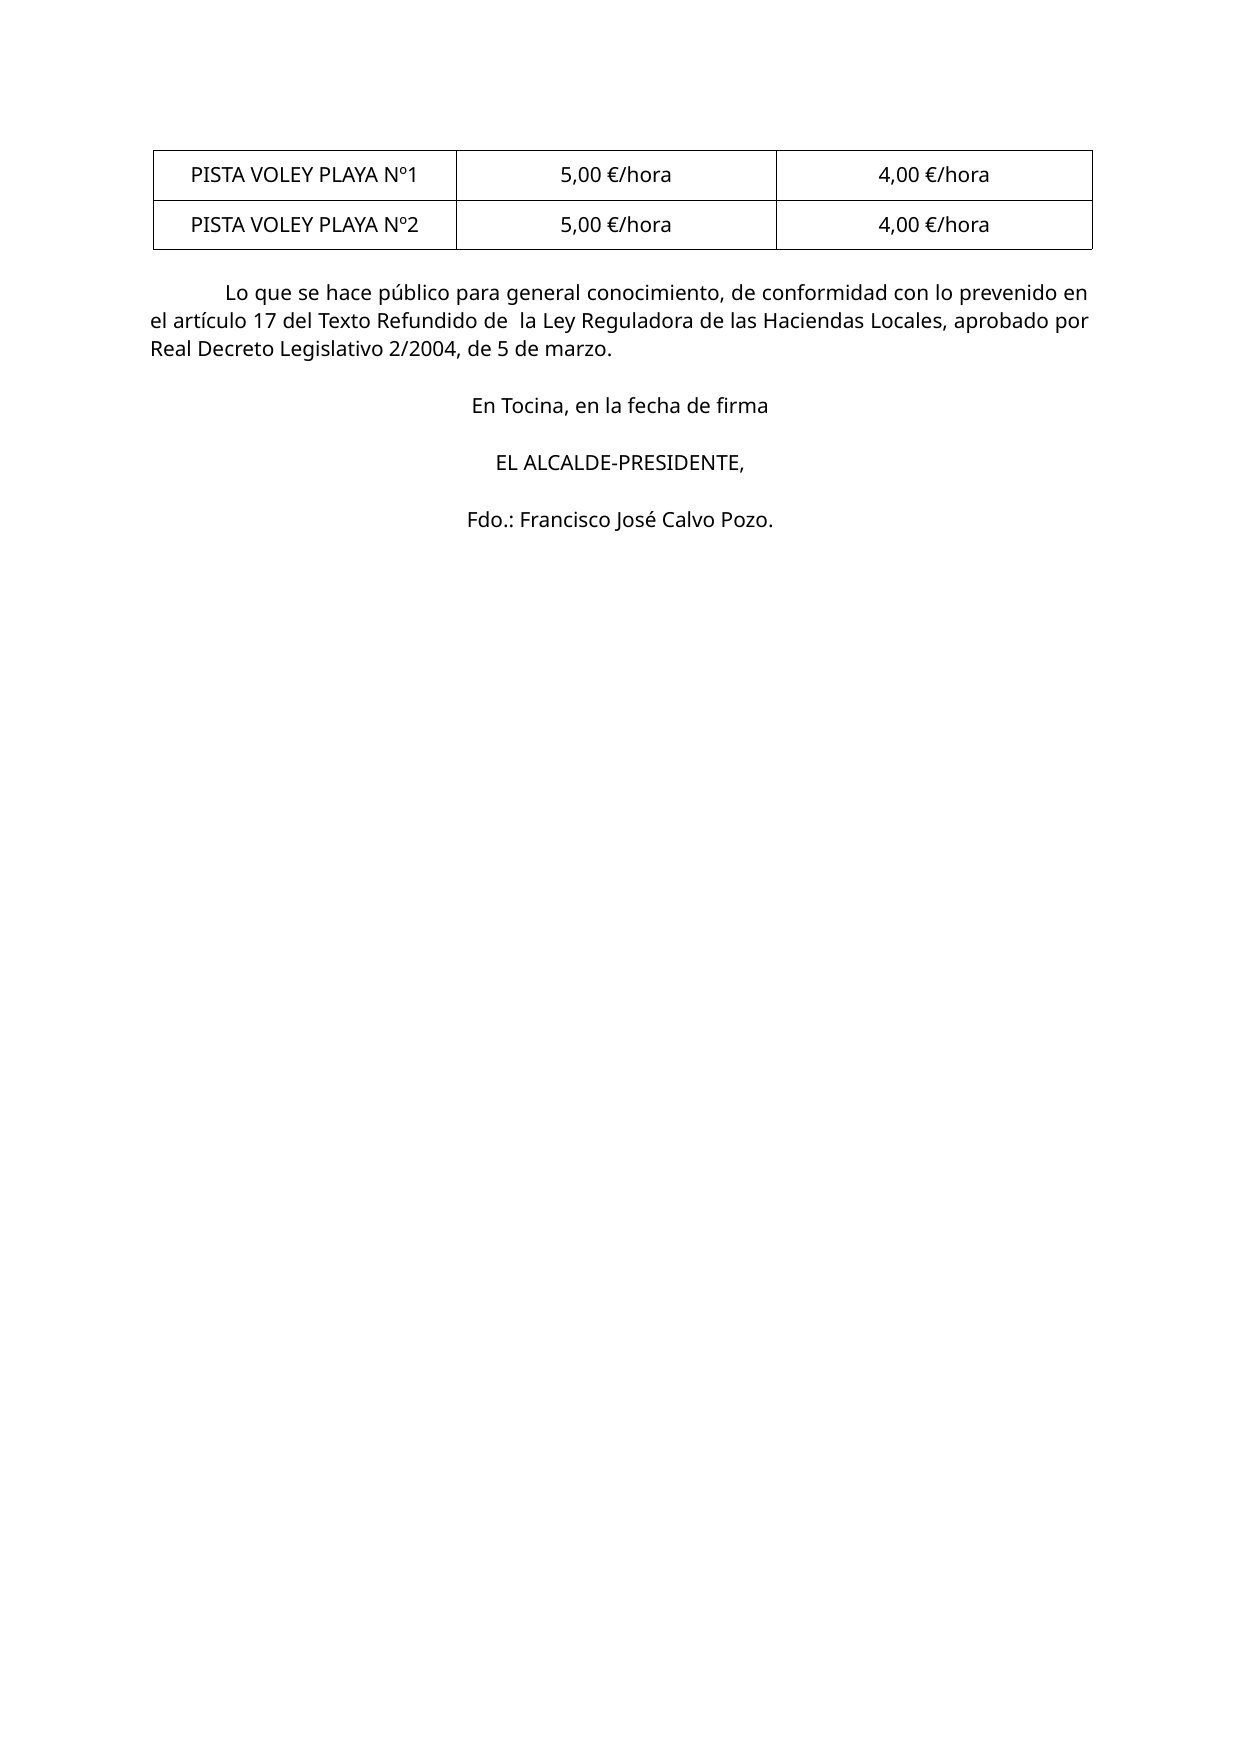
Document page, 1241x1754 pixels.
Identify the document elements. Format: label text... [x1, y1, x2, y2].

table_cell 4,00 €/hora [777, 201, 1092, 249]
table_cell 5,00 €/hora [457, 151, 776, 199]
table_cell 4,00 €/hora [777, 151, 1092, 199]
text EL ALCALDE-PRESIDENTE, [150, 448, 1090, 477]
table_cell PISTA VOLEY PLAYA Nº2 [154, 201, 456, 249]
text Fdo.: Francisco José Calvo Pozo. [150, 505, 1090, 533]
text En Tocina, en la fecha de firma [150, 391, 1090, 420]
text Lo que se hace público para general conocimiento, de conformidad con lo prevenido en el artículo 17 del Texto Refundido de la Ley Reguladora de las Haciendas Locales, aprobado por Real Decreto Legislativo 2/2004, de 5 de marzo. [150, 278, 1090, 363]
table_cell PISTA VOLEY PLAYA Nº1 [154, 151, 456, 199]
table_cell 5,00 €/hora [457, 201, 776, 249]
